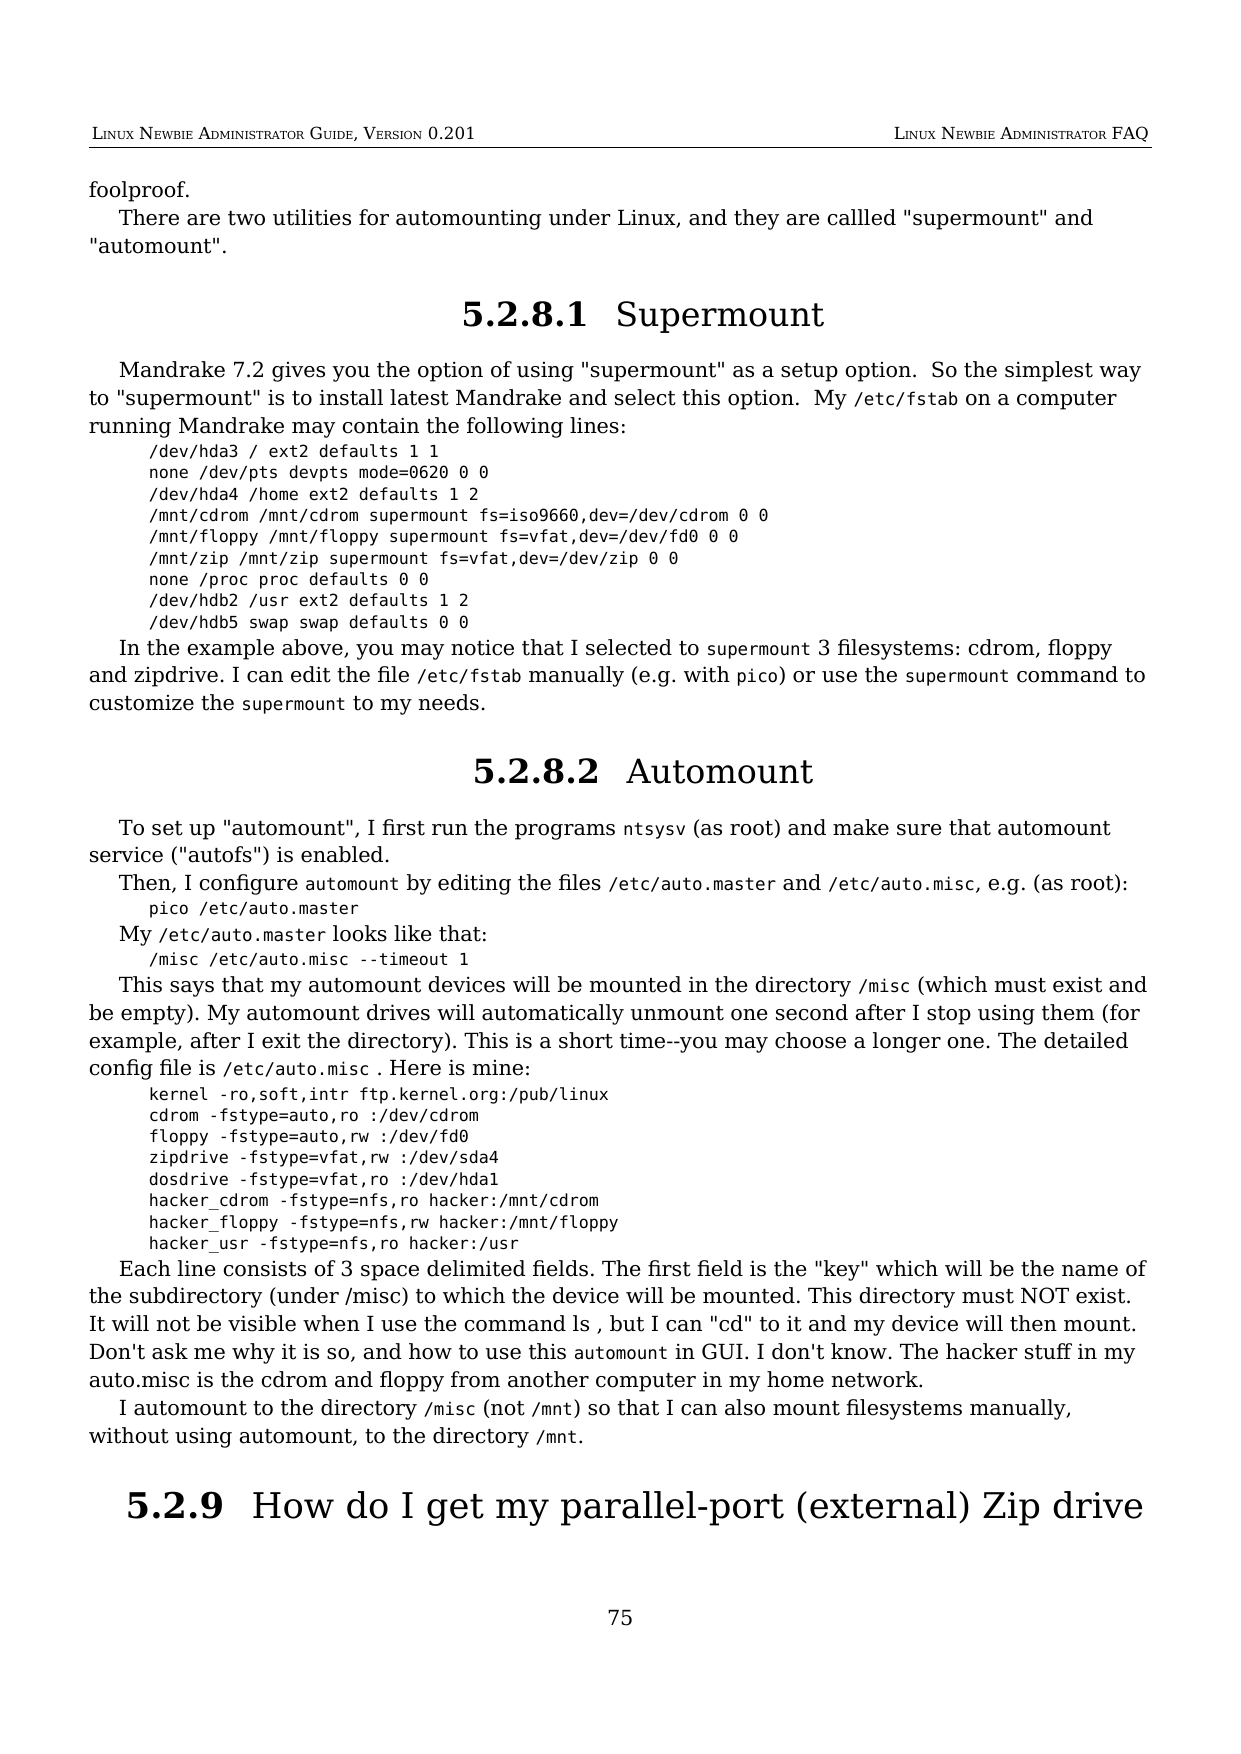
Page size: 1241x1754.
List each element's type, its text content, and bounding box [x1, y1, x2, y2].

text There are two utilities for automounting under Linux, and they are callled "supermount" and "automount". [88, 206, 1152, 258]
text Each line consists of 3 space delimited fields. The first field is the "key" which will be the name of the subdirectory (under /misc) to which the device will be mounted. This directory must NOT exist. It will not be visible when I use the command ls , but I can "cd" to it and my device will then mount. Don't ask me why it is so, and how to use this automount in GUI. I don't know. The hacker stuff in my auto.misc is the cdrom and floppy from another computer in my home network. [88, 1257, 1152, 1392]
text none /proc proc defaults 0 0 [148, 570, 1152, 589]
text pico /etc/auto.master [148, 899, 1152, 919]
text hacker_cdrom -fstype=nfs,ro hacker:/mnt/cdrom [148, 1191, 1152, 1211]
text none /dev/pts devpts mode=0620 0 0 [148, 463, 1152, 483]
text /dev/hda3 / ext2 defaults 1 1 [148, 442, 1152, 461]
text I automount to the directory /misc (not /mnt) so that I can also mount filesystems manually, without using automount, to the directory /mnt. [88, 1396, 1152, 1448]
text /dev/hda4 /home ext2 defaults 1 2 [148, 484, 1152, 504]
text cdrom -fstype=auto,ro :/dev/cdrom [148, 1106, 1152, 1125]
text hacker_floppy -fstype=nfs,rw hacker:/mnt/floppy [148, 1212, 1152, 1232]
text This says that my automount devices will be mounted in the directory /misc (which must exist and be empty). My automount drives will automatically unmount one second after I stop using them (for example, after I exit the directory). This is a short time--you may choose a longer one. The detailed config file is /etc/auto.misc . Here is mine: [88, 973, 1152, 1081]
text To set up "automount", I first run the programs ntsysv (as root) and make sure that automount service ("autofs") is enabled. [88, 816, 1152, 868]
text /misc /etc/auto.misc --timeout 1 [148, 950, 1152, 969]
text zipdrive -fstype=vfat,rw :/dev/sda4 [148, 1148, 1152, 1168]
text dosdrive -fstype=vfat,ro :/dev/hda1 [148, 1170, 1152, 1189]
text /dev/hdb2 /usr ext2 defaults 1 2 [148, 591, 1152, 611]
text foolproof. [88, 178, 1152, 202]
text kernel -ro,soft,intr ftp.kernel.org:/pub/linux [148, 1084, 1152, 1104]
text /mnt/floppy /mnt/floppy supermount fs=vfat,dev=/dev/fd0 0 0 [148, 527, 1152, 547]
text /mnt/zip /mnt/zip supermount fs=vfat,dev=/dev/zip 0 0 [148, 548, 1152, 568]
subtitle Supermount [88, 295, 1152, 334]
text floppy -fstype=auto,rw :/dev/fd0 [148, 1127, 1152, 1147]
text My /etc/auto.master looks like that: [88, 922, 1152, 947]
text hacker_usr -fstype=nfs,ro hacker:/usr [148, 1234, 1152, 1253]
text Then, I configure automount by editing the files /etc/auto.master and /etc/auto.misc, e.g. (as root): [88, 871, 1152, 896]
text In the example above, you may notice that I selected to supermount 3 filesystems: cdrom, floppy and zipdrive. I can edit the file /etc/fstab manually (e.g. with pico) or use the supermount command to customize the supermount to my needs. [88, 636, 1152, 716]
text /mnt/cdrom /mnt/cdrom supermount fs=iso9660,dev=/dev/cdrom 0 0 [148, 506, 1152, 525]
text Mandrake 7.2 gives you the option of using "supermount" as a setup option. So the simplest way to "supermount" is to install latest Mandrake and select this option. My /etc/fstab on a computer running Mandrake may contain the following lines: [88, 358, 1152, 438]
subtitle How do I get my parallel-port (external) Zip drive [88, 1485, 1152, 1526]
text /dev/hdb5 swap swap defaults 0 0 [148, 613, 1152, 632]
subtitle Automount [88, 752, 1152, 791]
